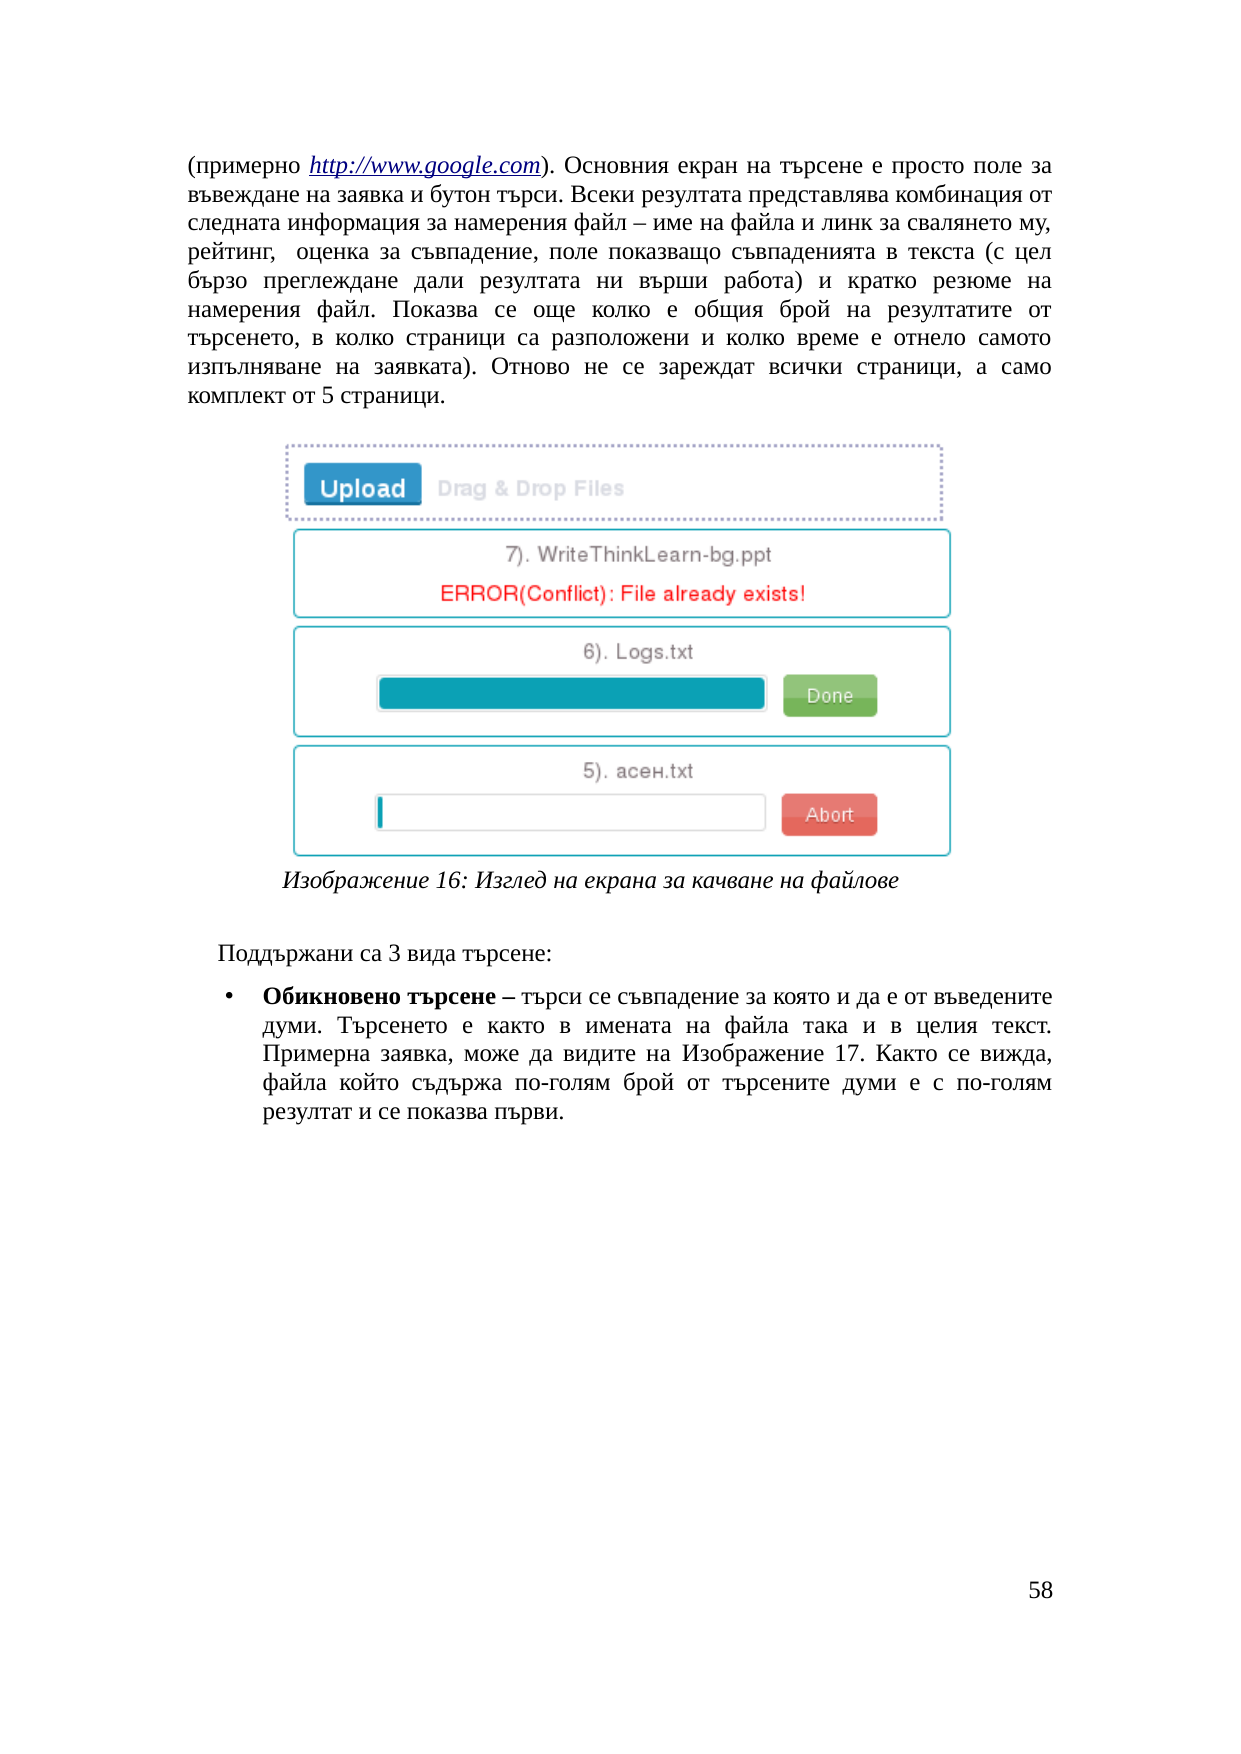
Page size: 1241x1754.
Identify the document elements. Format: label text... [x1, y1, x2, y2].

text Изображение 16: Изглед на екрана за качване на файлове [282, 866, 958, 894]
picture [282, 435, 959, 866]
list Обикновено търсене – търси се съвпадение за която и да е от въведените думи. Търсенето е както в имената на файла така и в целия текст. Примерна заявка, може да видите на Изображение 17. Както се вижда, файла който съдържа по-голям брой от търсените думи е с по-голям резултат и се показва първи. [225, 981, 1053, 1125]
text (примерно http://www.google.com). Основния екран на търсене е просто поле за въвеждане на заявка и бутон търси. Всеки резултата представлява комбинация от следната информация за намерения файл – име на файла и линк за свалянето му, рейтинг, оценка за съвпадение, поле показващо съвпаденията в текста (с цел бързо преглеждане дали резултата ни върши работа) и кратко резюме на намерения файл. Показва се още колко е общия брой на резултатите от търсенето, в колко страници са разположени и колко време е отнело самото изпълняване на заявката). Отново не се зареждат всички страници, а само комплект от 5 страници. [187, 150, 1053, 409]
text Поддържани са 3 вида търсене: [187, 938, 1053, 966]
